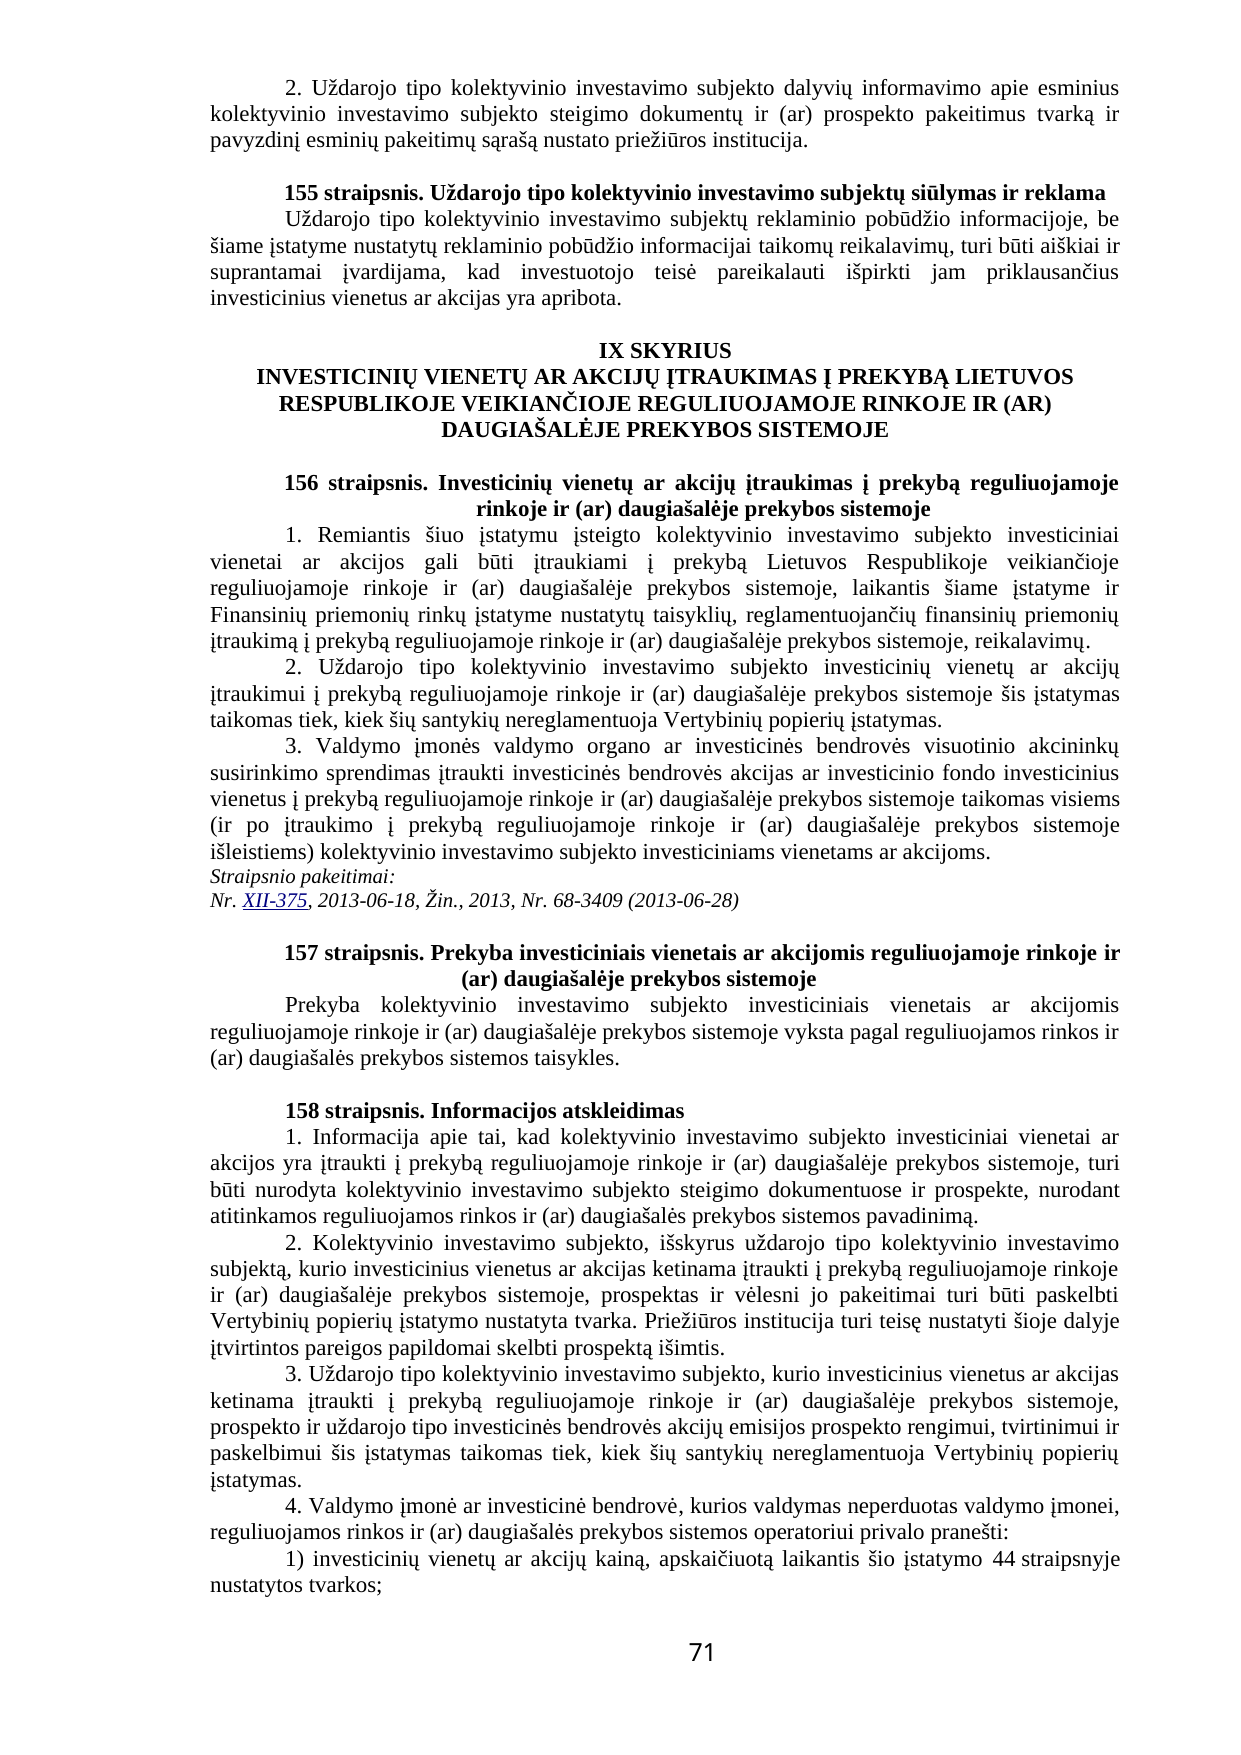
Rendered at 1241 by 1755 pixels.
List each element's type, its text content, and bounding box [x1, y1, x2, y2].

text Prekyba kolektyvinio investavimo subjekto investiciniais vienetais ar akcijomis reguliuojamoje rinkoje ir (ar) daugiašalėje prekybos sistemoje vyksta pagal reguliuojamos rinkos ir (ar) daugiašalės prekybos sistemos taisykles. [210, 991, 1120, 1070]
text 1. Informacija apie tai, kad kolektyvinio investavimo subjekto investiciniai vienetai ar akcijos yra įtraukti į prekybą reguliuojamoje rinkoje ir (ar) daugiašalėje prekybos sistemoje, turi būti nurodyta kolektyvinio investavimo subjekto steigimo dokumentuose ir prospekte, nurodant atitinkamos reguliuojamos rinkos ir (ar) daugiašalės prekybos sistemos pavadinimą. [210, 1123, 1120, 1228]
text 1) investicinių vienetų ar akcijų kainą, apskaičiuotą laikantis šio įstatymo 44 straipsnyje nustatytos tvarkos; [210, 1545, 1120, 1597]
text 155 straipsnis. Uždarojo tipo kolektyvinio investavimo subjektų siūlymas ir reklama [284, 179, 1120, 205]
text 4. Valdymo įmonė ar investicinė bendrovė, kurios valdymas neperduotas valdymo įmonei, reguliuojamos rinkos ir (ar) daugiašalės prekybos sistemos operatoriui privalo pranešti: [210, 1492, 1120, 1545]
text 3. Valdymo įmonės valdymo organo ar investicinės bendrovės visuotinio akcininkų susirinkimo sprendimas įtraukti investicinės bendrovės akcijas ar investicinio fondo investicinius vienetus į prekybą reguliuojamoje rinkoje ir (ar) daugiašalėje prekybos sistemoje taikomas visiems (ir po įtraukimo į prekybą reguliuojamoje rinkoje ir (ar) daugiašalėje prekybos sistemoje išleistiems) kolektyvinio investavimo subjekto investiciniams vienetams ar akcijoms. [210, 732, 1120, 864]
text 3. Uždarojo tipo kolektyvinio investavimo subjekto, kurio investicinius vienetus ar akcijas ketinama įtraukti į prekybą reguliuojamoje rinkoje ir (ar) daugiašalėje prekybos sistemoje, prospekto ir uždarojo tipo investicinės bendrovės akcijų emisijos prospekto rengimui, tvirtinimui ir paskelbimui šis įstatymas taikomas tiek, kiek šių santykių nereglamentuoja Vertybinių popierių įstatymas. [210, 1360, 1120, 1492]
text 1. Remiantis šiuo įstatymu įsteigto kolektyvinio investavimo subjekto investiciniai vienetai ar akcijos gali būti įtraukiami į prekybą Lietuvos Respublikoje veikiančioje reguliuojamoje rinkoje ir (ar) daugiašalėje prekybos sistemoje, laikantis šiame įstatyme ir Finansinių priemonių rinkų įstatyme nustatytų taisyklių, reglamentuojančių finansinių priemonių įtraukimą į prekybą reguliuojamoje rinkoje ir (ar) daugiašalėje prekybos sistemoje, reikalavimų. [210, 522, 1120, 653]
text IX SKYRIUS [210, 337, 1120, 363]
text 2. Uždarojo tipo kolektyvinio investavimo subjekto dalyvių informavimo apie esminius kolektyvinio investavimo subjekto steigimo dokumentų ir (ar) prospekto pakeitimus tvarką ir pavyzdinį esminių pakeitimų sąrašą nustato priežiūros institucija. [210, 73, 1120, 153]
text Straipsnio pakeitimai: [210, 864, 1120, 888]
text 158 straipsnis. Informacijos atskleidimas [210, 1097, 1120, 1123]
text INVESTICINIŲ VIENETŲ AR AKCIJŲ ĮTRAUKIMAS Į PREKYBĄ LIETUVOS RESPUBLIKOJE VEIKIANČIOJE REGULIUOJAMOJE RINKOJE IR (AR) DAUGIAŠALĖJE PREKYBOS SISTEMOJE [210, 363, 1120, 442]
text 157 straipsnis. Prekyba investiciniais vienetais ar akcijomis reguliuojamoje rinkoje ir (ar) daugiašalėje prekybos sistemoje [284, 939, 1120, 991]
text 156 straipsnis. Investicinių vienetų ar akcijų įtraukimas į prekybą reguliuojamoje rinkoje ir (ar) daugiašalėje prekybos sistemoje [284, 469, 1120, 522]
text Nr. XII-375, 2013-06-18, Žin., 2013, Nr. 68-3409 (2013-06-28) [210, 888, 1120, 912]
text Uždarojo tipo kolektyvinio investavimo subjektų reklaminio pobūdžio informacijoje, be šiame įstatyme nustatytų reklaminio pobūdžio informacijai taikomų reikalavimų, turi būti aiškiai ir suprantamai įvardijama, kad investuotojo teisė pareikalauti išpirkti jam priklausančius investicinius vienetus ar akcijas yra apribota. [210, 205, 1120, 311]
text 2. Kolektyvinio investavimo subjekto, išskyrus uždarojo tipo kolektyvinio investavimo subjektą, kurio investicinius vienetus ar akcijas ketinama įtraukti į prekybą reguliuojamoje rinkoje ir (ar) daugiašalėje prekybos sistemoje, prospektas ir vėlesni jo pakeitimai turi būti paskelbti Vertybinių popierių įstatymo nustatyta tvarka. Priežiūros institucija turi teisę nustatyti šioje dalyje įtvirtintos pareigos papildomai skelbti prospektą išimtis. [210, 1228, 1120, 1360]
text 2. Uždarojo tipo kolektyvinio investavimo subjekto investicinių vienetų ar akcijų įtraukimui į prekybą reguliuojamoje rinkoje ir (ar) daugiašalėje prekybos sistemoje šis įstatymas taikomas tiek, kiek šių santykių nereglamentuoja Vertybinių popierių įstatymas. [210, 653, 1120, 732]
